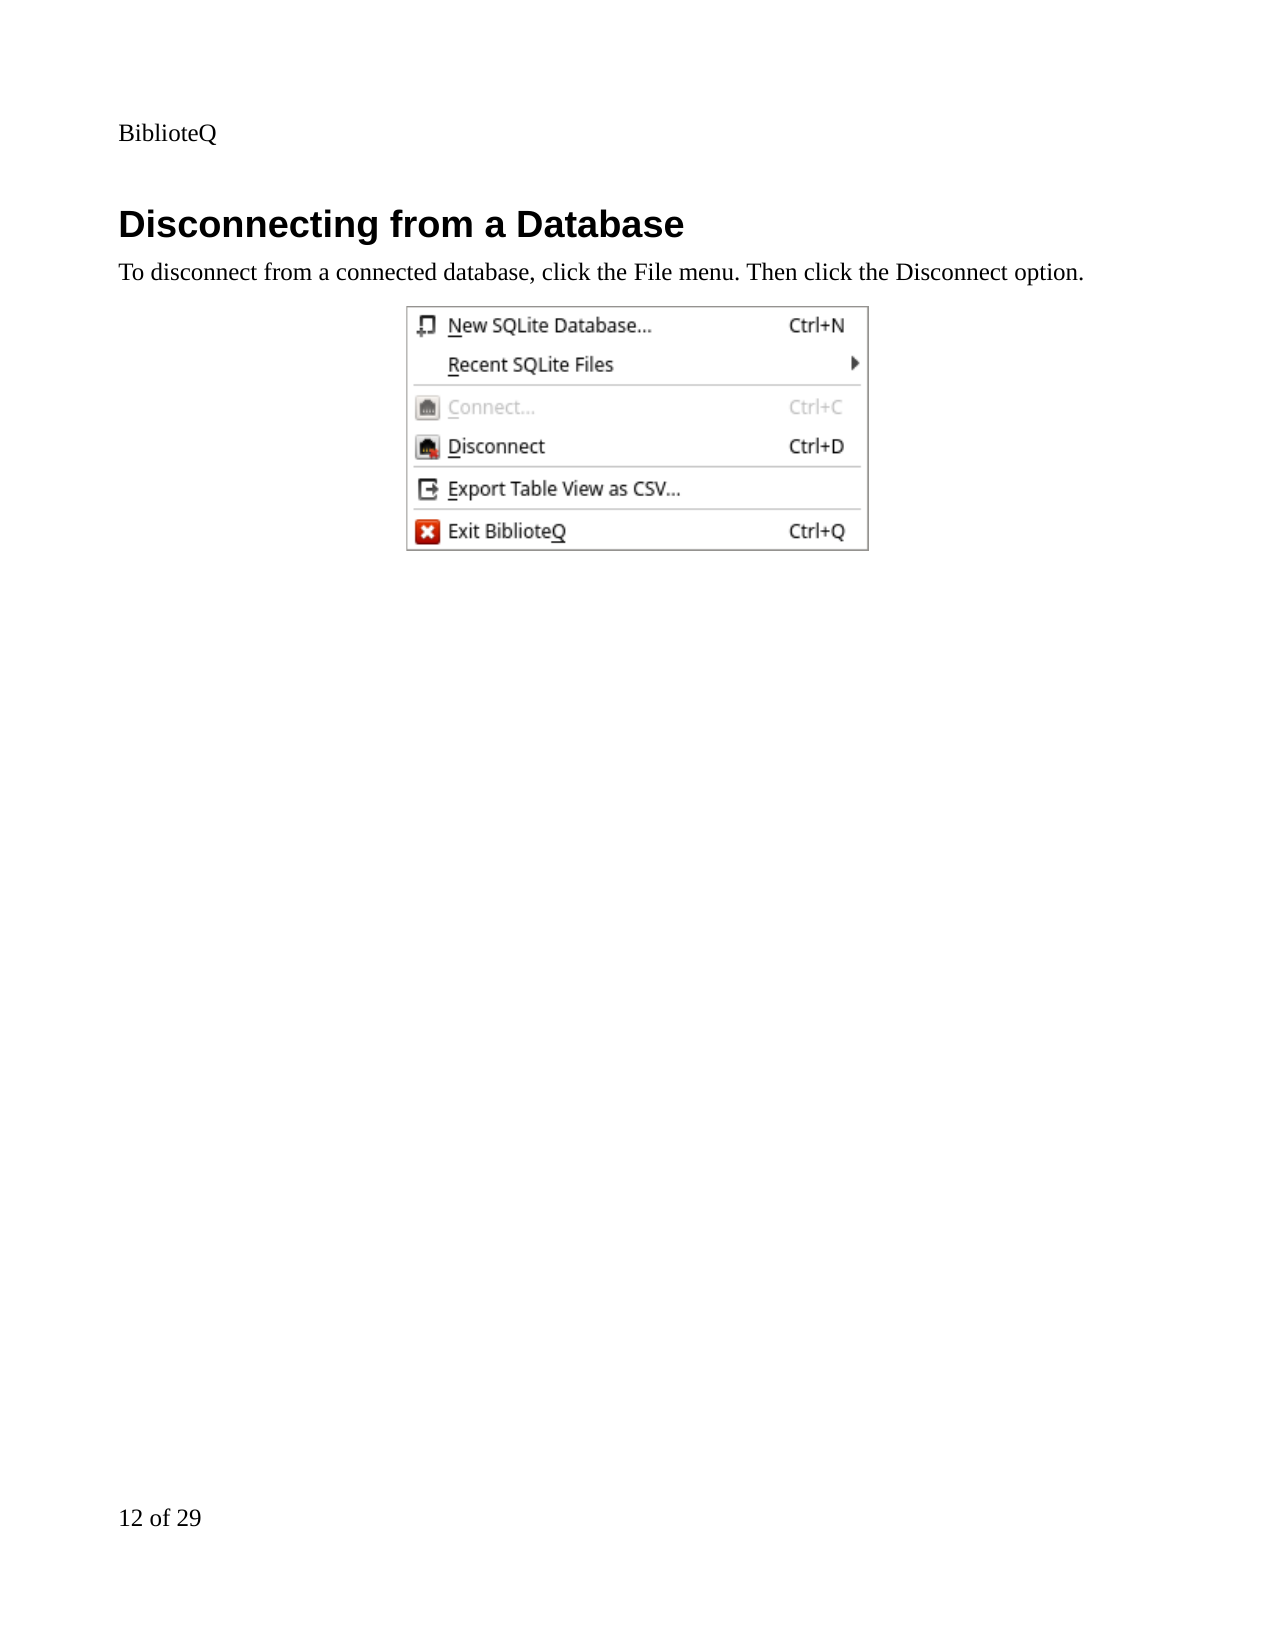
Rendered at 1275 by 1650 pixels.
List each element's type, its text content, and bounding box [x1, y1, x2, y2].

text To disconnect from a connected database, click the File menu. Then click the Disconnect option. [118, 257, 1157, 286]
subtitle Disconnecting from a Database [118, 201, 1157, 245]
picture [406, 306, 869, 551]
